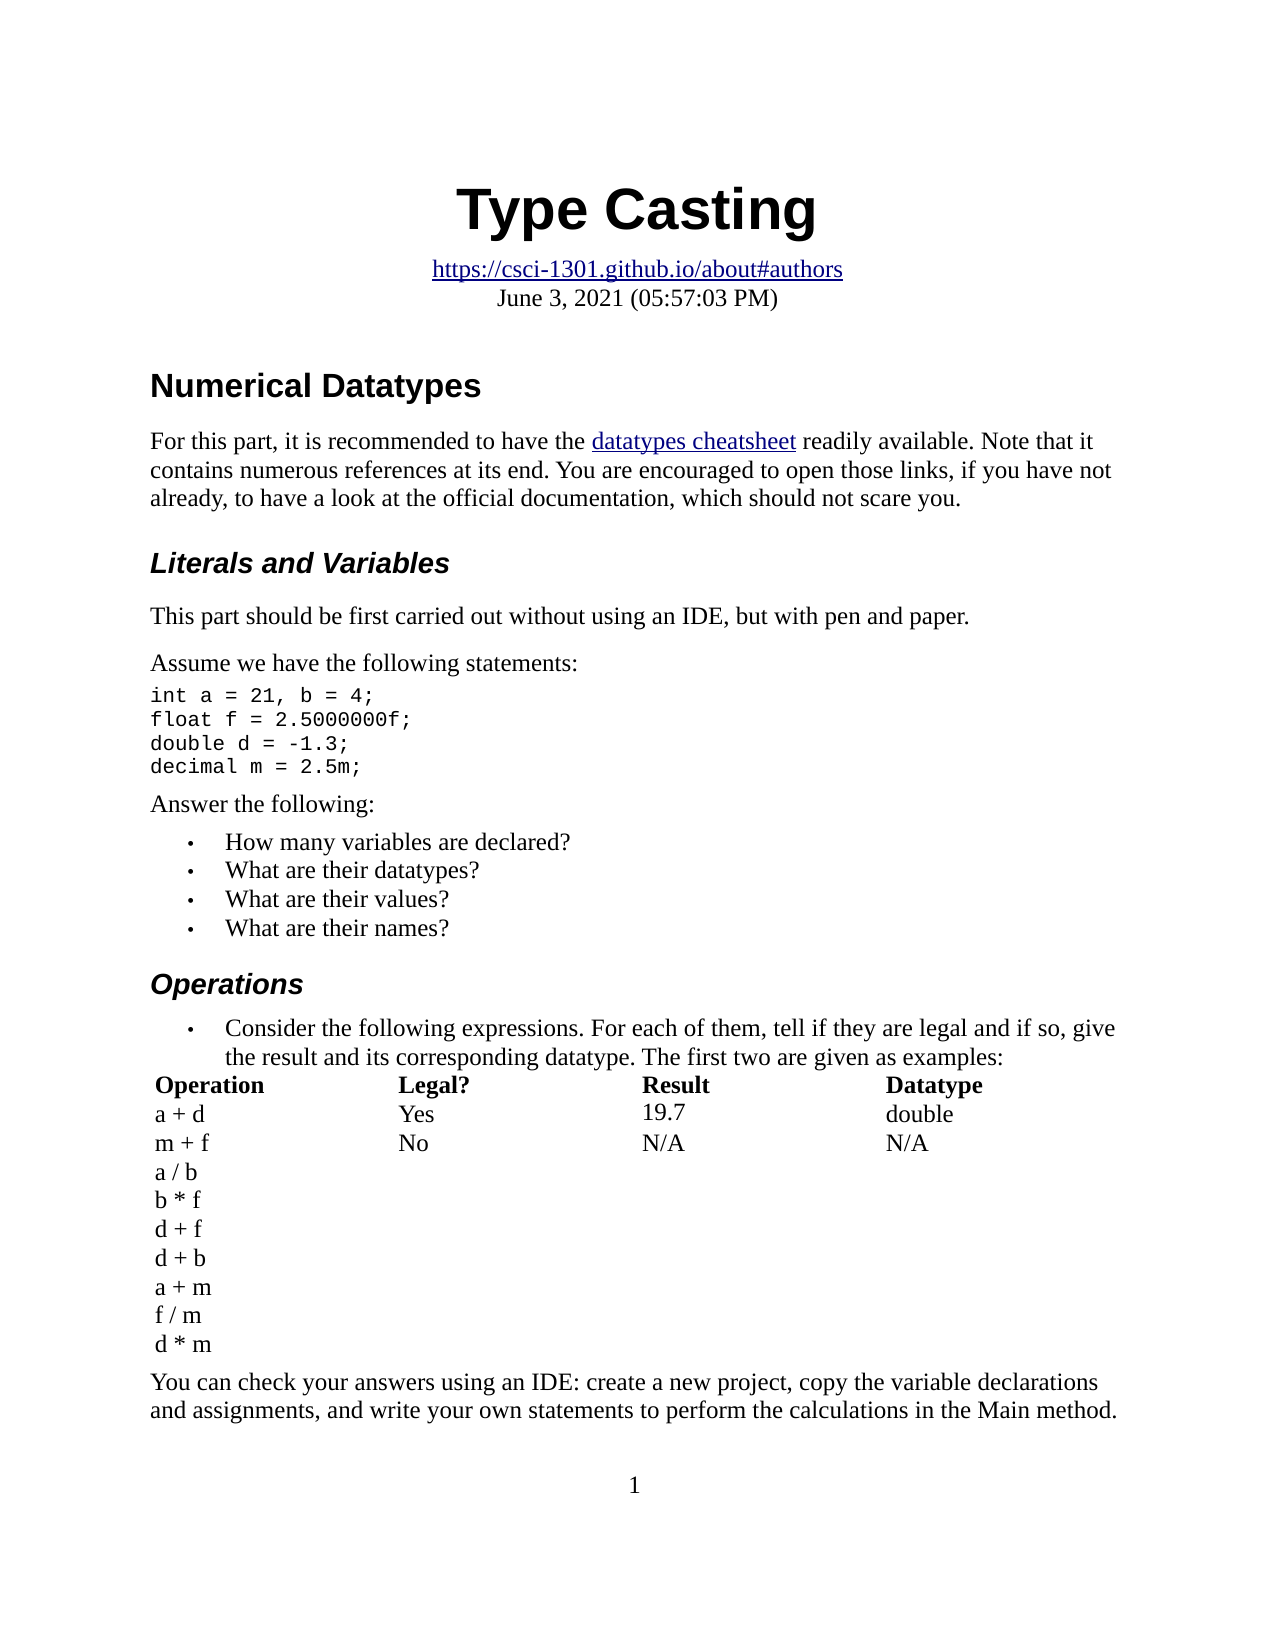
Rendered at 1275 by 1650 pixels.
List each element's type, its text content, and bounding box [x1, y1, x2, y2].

text https://csci-1301.github.io/about#authors [150, 254, 1125, 283]
table_header Legal? [394, 1070, 637, 1099]
table_cell No [394, 1128, 637, 1157]
text float f = 2.5000000f; [150, 709, 1125, 733]
table_cell [881, 1214, 1125, 1243]
table_cell f / m [150, 1300, 394, 1329]
table_cell a + m [150, 1272, 394, 1300]
text decimal m = 2.5m; [150, 756, 1125, 780]
list What are their names? [187, 913, 1125, 942]
table_cell [394, 1272, 637, 1300]
table_cell d + b [150, 1243, 394, 1272]
text int a = 21, b = 4; [150, 686, 1125, 709]
subtitle Literals and Variables [150, 546, 1125, 580]
table_cell double [881, 1099, 1125, 1128]
table_cell [394, 1185, 637, 1214]
table_header Datatype [881, 1070, 1125, 1099]
text double d = -1.3; [150, 733, 1125, 756]
list What are their values? [187, 884, 1125, 913]
table_cell a / b [150, 1157, 394, 1185]
table_cell [394, 1214, 637, 1243]
table_cell [638, 1214, 881, 1243]
table_cell b * f [150, 1185, 394, 1214]
table_cell N/A [638, 1128, 881, 1157]
text You can check your answers using an IDE: create a new project, copy the variable declarations and assignments, and write your own statements to perform the calculations in the Main method. [150, 1367, 1125, 1424]
table_cell Yes [394, 1099, 637, 1128]
text June 3, 2021 (05:57:03 PM) [150, 283, 1125, 312]
table_cell a + d [150, 1099, 394, 1128]
subtitle Numerical Datatypes [150, 366, 1125, 404]
text Answer the following: [150, 789, 1125, 818]
list What are their datatypes? [187, 856, 1125, 884]
table_cell [881, 1329, 1125, 1358]
table_cell [881, 1272, 1125, 1300]
table_cell [394, 1243, 637, 1272]
table_cell [394, 1300, 637, 1329]
table_header Operation [150, 1070, 394, 1099]
table_cell [638, 1099, 881, 1128]
list Consider the following expressions. For each of them, tell if they are legal and if so, give the result and its corresponding datatype. The first two are given as examples: [187, 1013, 1125, 1070]
list How many variables are declared? [187, 827, 1125, 856]
table_cell [394, 1329, 637, 1358]
table_cell [638, 1300, 881, 1329]
table_cell [638, 1185, 881, 1214]
table_cell d + f [150, 1214, 394, 1243]
table_cell [638, 1243, 881, 1272]
text For this part, it is recommended to have the datatypes cheatsheet readily available. Note that it contains numerous references at its end. You are encouraged to open those links, if you have not already, to have a look at the official documentation, which should not scare you. [150, 426, 1125, 512]
subtitle Operations [150, 967, 1125, 1000]
table_cell d * m [150, 1329, 394, 1358]
table_cell [881, 1300, 1125, 1329]
table_cell [638, 1157, 881, 1185]
table_cell [881, 1243, 1125, 1272]
table_cell [881, 1185, 1125, 1214]
table_cell N/A [881, 1128, 1125, 1157]
title Type Casting [150, 175, 1125, 242]
table_cell [394, 1157, 637, 1185]
table_cell m + f [150, 1128, 394, 1157]
table_cell [881, 1157, 1125, 1185]
table_cell [638, 1272, 881, 1300]
table_cell [638, 1329, 881, 1358]
table_header Result [638, 1070, 881, 1099]
text This part should be first carried out without using an IDE, but with pen and paper. [150, 601, 1125, 630]
text Assume we have the following statements: [150, 648, 1125, 677]
